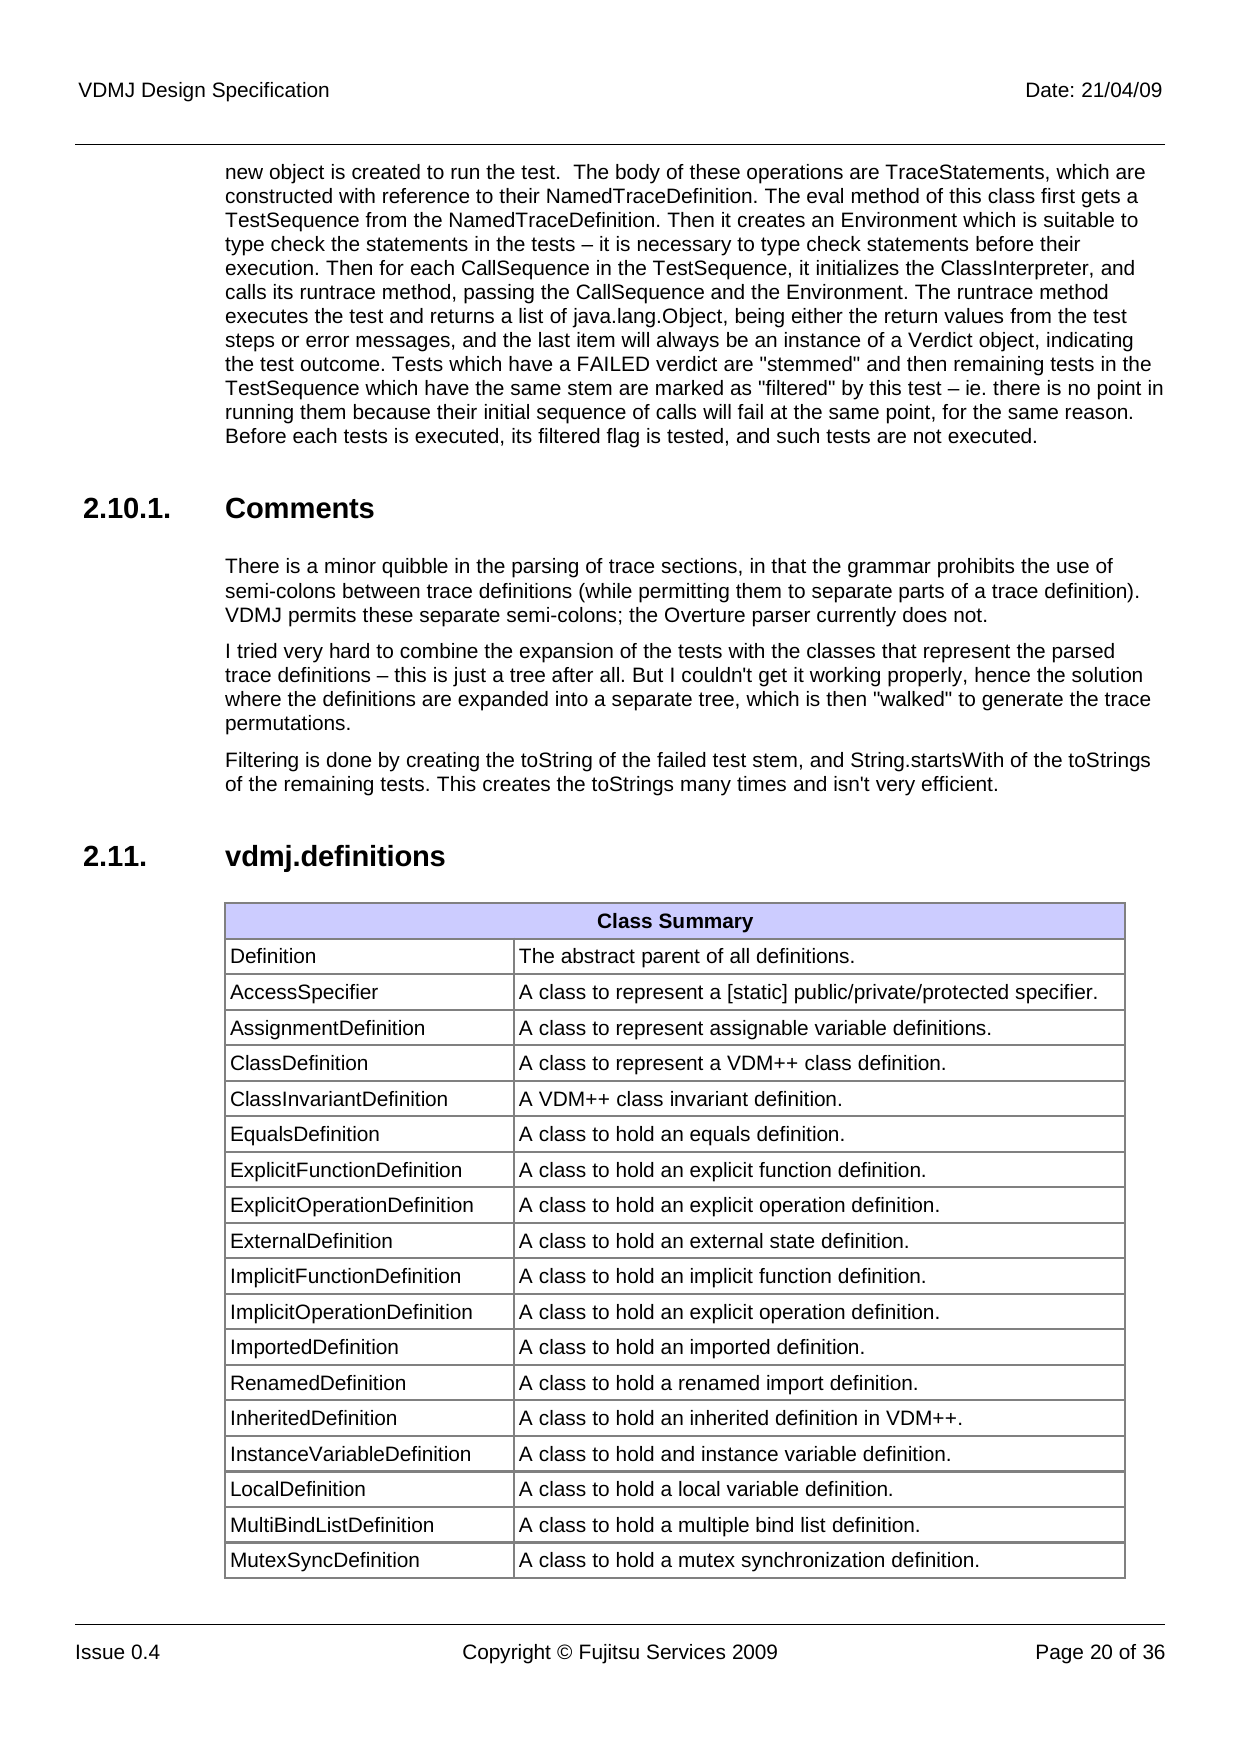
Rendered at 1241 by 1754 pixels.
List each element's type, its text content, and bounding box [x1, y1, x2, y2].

table_header Class Summary [226, 904, 1124, 938]
table_cell A class to hold a multiple bind list definition. [515, 1508, 1124, 1541]
table_cell A class to represent a [static] public/private/protected specifier. [515, 975, 1124, 1009]
table_cell A class to represent assignable variable definitions. [515, 1011, 1124, 1044]
table_cell A class to hold an explicit function definition. [515, 1153, 1124, 1186]
table_cell A class to hold an explicit operation definition. [515, 1295, 1124, 1328]
table_cell A class to hold a local variable definition. [515, 1473, 1124, 1506]
table_cell LocalDefinition [226, 1473, 513, 1506]
table_cell A class to hold a renamed import definition. [515, 1366, 1124, 1399]
table_cell A class to hold an inherited definition in VDM++. [515, 1401, 1124, 1435]
table_cell ExternalDefinition [226, 1224, 513, 1257]
table_cell RenamedDefinition [226, 1366, 513, 1399]
table_cell A class to hold an imported definition. [515, 1330, 1124, 1364]
text There is a minor quibble in the parsing of trace sections, in that the grammar prohibits the use of semi-colons between trace definitions (while permitting them to separate parts of a trace definition). VDMJ permits these separate semi-colons; the Overture parser currently does not. [225, 554, 1165, 627]
text Filtering is done by creating the toString of the failed test stem, and String.startsWith of the toStrings of the remaining tests. This creates the toStrings many times and isn't very efficient. [225, 748, 1165, 796]
table_cell A class to hold a mutex synchronization definition. [515, 1544, 1124, 1577]
table_cell ClassDefinition [226, 1046, 513, 1080]
text new object is created to run the test. The body of these operations are TraceStatements, which are constructed with reference to their NamedTraceDefinition. The eval method of this class first gets a TestSequence from the NamedTraceDefinition. Then it creates an Environment which is suitable to type check the statements in the tests – it is necessary to type check statements before their execution. Then for each CallSequence in the TestSequence, it initializes the ClassInterpreter, and calls its runtrace method, passing the CallSequence and the Environment. The runtrace method executes the test and returns a list of java.lang.Object, being either the return values from the test steps or error messages, and the last item will always be an instance of a Verdict object, indicating the test outcome. Tests which have a FAILED verdict are "stemmed" and then remaining tests in the TestSequence which have the same stem are marked as "filtered" by this test – ie. there is no point in running them because their initial sequence of calls will fail at the same point, for the same reason. Before each tests is executed, its filtered flag is tested, and such tests are not executed. [225, 160, 1165, 448]
table_cell ImplicitOperationDefinition [226, 1295, 513, 1328]
table_cell InheritedDefinition [226, 1401, 513, 1435]
table_cell A VDM++ class invariant definition. [515, 1082, 1124, 1115]
table_cell AssignmentDefinition [226, 1011, 513, 1044]
subtitle vdmj.definitions [75, 838, 1165, 872]
subtitle Comments [75, 491, 1165, 524]
table_cell MultiBindListDefinition [226, 1508, 513, 1541]
table_cell The abstract parent of all definitions. [515, 940, 1124, 973]
table_cell A class to hold and instance variable definition. [515, 1437, 1124, 1470]
table_cell ExplicitFunctionDefinition [226, 1153, 513, 1186]
table_cell InstanceVariableDefinition [226, 1437, 513, 1470]
table_cell A class to represent a VDM++ class definition. [515, 1046, 1124, 1080]
table_cell ImportedDefinition [226, 1330, 513, 1364]
table_cell MutexSyncDefinition [226, 1544, 513, 1577]
table_cell A class to hold an explicit operation definition. [515, 1188, 1124, 1222]
text I tried very hard to combine the expansion of the tests with the classes that represent the parsed trace definitions – this is just a tree after all. But I couldn't get it working properly, hence the solution where the definitions are expanded into a separate tree, which is then "walked" to generate the trace permutations. [225, 639, 1165, 735]
table_cell A class to hold an external state definition. [515, 1224, 1124, 1257]
table_cell EqualsDefinition [226, 1117, 513, 1151]
table_cell A class to hold an equals definition. [515, 1117, 1124, 1151]
table_cell Definition [226, 940, 513, 973]
table_cell ExplicitOperationDefinition [226, 1188, 513, 1222]
table_cell AccessSpecifier [226, 975, 513, 1009]
table_cell ClassInvariantDefinition [226, 1082, 513, 1115]
table_cell A class to hold an implicit function definition. [515, 1259, 1124, 1293]
table_cell ImplicitFunctionDefinition [226, 1259, 513, 1293]
